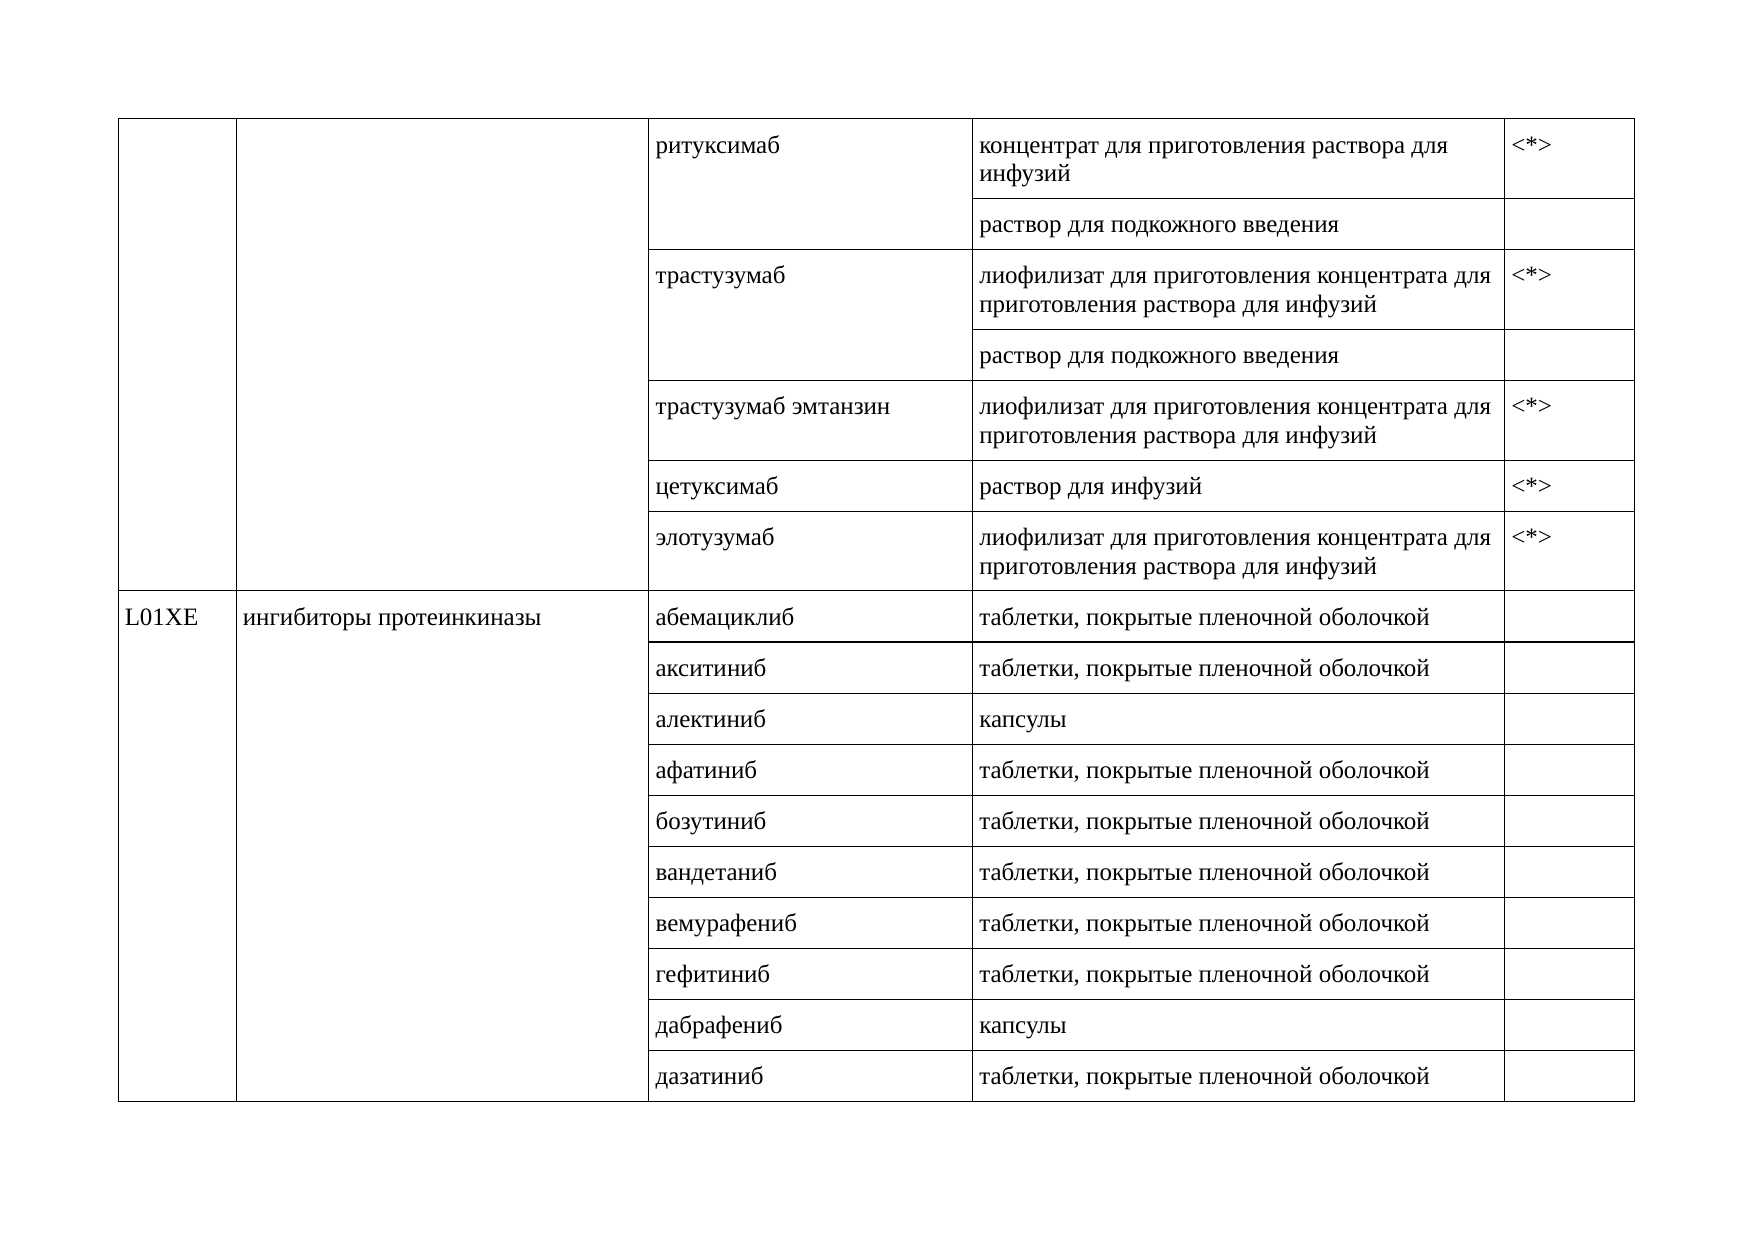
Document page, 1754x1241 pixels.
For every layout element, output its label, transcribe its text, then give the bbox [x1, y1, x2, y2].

table_cell афатиниб [649, 745, 972, 794]
table_cell [1505, 949, 1634, 999]
table_cell гефитиниб [649, 949, 972, 999]
table_cell таблетки, покрытые пленочной оболочкой [973, 643, 1504, 692]
table_cell таблетки, покрытые пленочной оболочкой [973, 1051, 1504, 1101]
table_cell таблетки, покрытые пленочной оболочкой [973, 898, 1504, 948]
table_cell лиофилизат для приготовления концентрата для приготовления раствора для инфузий [973, 381, 1504, 459]
table_cell таблетки, покрытые пленочной оболочкой [973, 796, 1504, 846]
table_cell [1505, 694, 1634, 743]
table_cell дабрафениб [649, 1000, 972, 1050]
table_cell [1505, 643, 1634, 692]
table_cell [1505, 330, 1634, 380]
table_cell трастузумаб [649, 250, 972, 380]
table_cell таблетки, покрытые пленочной оболочкой [973, 745, 1504, 794]
table_cell [1505, 847, 1634, 897]
table_cell <*> [1505, 461, 1634, 511]
table_cell элотузумаб [649, 512, 972, 590]
table_cell таблетки, покрытые пленочной оболочкой [973, 847, 1504, 897]
table_cell абемациклиб [649, 591, 972, 641]
table_cell <*> [1505, 119, 1634, 198]
table_cell таблетки, покрытые пленочной оболочкой [973, 591, 1504, 641]
table_cell лиофилизат для приготовления концентрата для приготовления раствора для инфузий [973, 250, 1504, 329]
table_cell [1505, 1051, 1634, 1101]
table_cell <*> [1505, 250, 1634, 329]
table_cell ритуксимаб [649, 119, 972, 249]
table_cell <*> [1505, 512, 1634, 590]
table_cell лиофилизат для приготовления концентрата для приготовления раствора для инфузий [973, 512, 1504, 590]
table_cell <*> [1505, 381, 1634, 459]
table_cell [1505, 1000, 1634, 1050]
table_cell бозутиниб [649, 796, 972, 846]
table_cell [1505, 591, 1634, 641]
table_cell вемурафениб [649, 898, 972, 948]
table_cell акситиниб [649, 643, 972, 692]
table_cell вандетаниб [649, 847, 972, 897]
table_cell трастузумаб эмтанзин [649, 381, 972, 459]
table_cell [1505, 745, 1634, 794]
table_cell [1505, 898, 1634, 948]
table_cell [1505, 796, 1634, 846]
table_cell L01XE [119, 591, 236, 1101]
table_cell раствор для подкожного введения [973, 199, 1504, 249]
table_cell раствор для подкожного введения [973, 330, 1504, 380]
table_cell [1505, 199, 1634, 249]
table_cell цетуксимаб [649, 461, 972, 511]
table_cell алектиниб [649, 694, 972, 743]
table_cell ингибиторы протеинкиназы [237, 591, 648, 1101]
table_cell концентрат для приготовления раствора для инфузий [973, 119, 1504, 198]
table_cell дазатиниб [649, 1051, 972, 1101]
table_cell [119, 119, 236, 590]
table_cell капсулы [973, 694, 1504, 743]
table_cell [237, 119, 648, 590]
table_cell раствор для инфузий [973, 461, 1504, 511]
table_cell таблетки, покрытые пленочной оболочкой [973, 949, 1504, 999]
table_cell капсулы [973, 1000, 1504, 1050]
